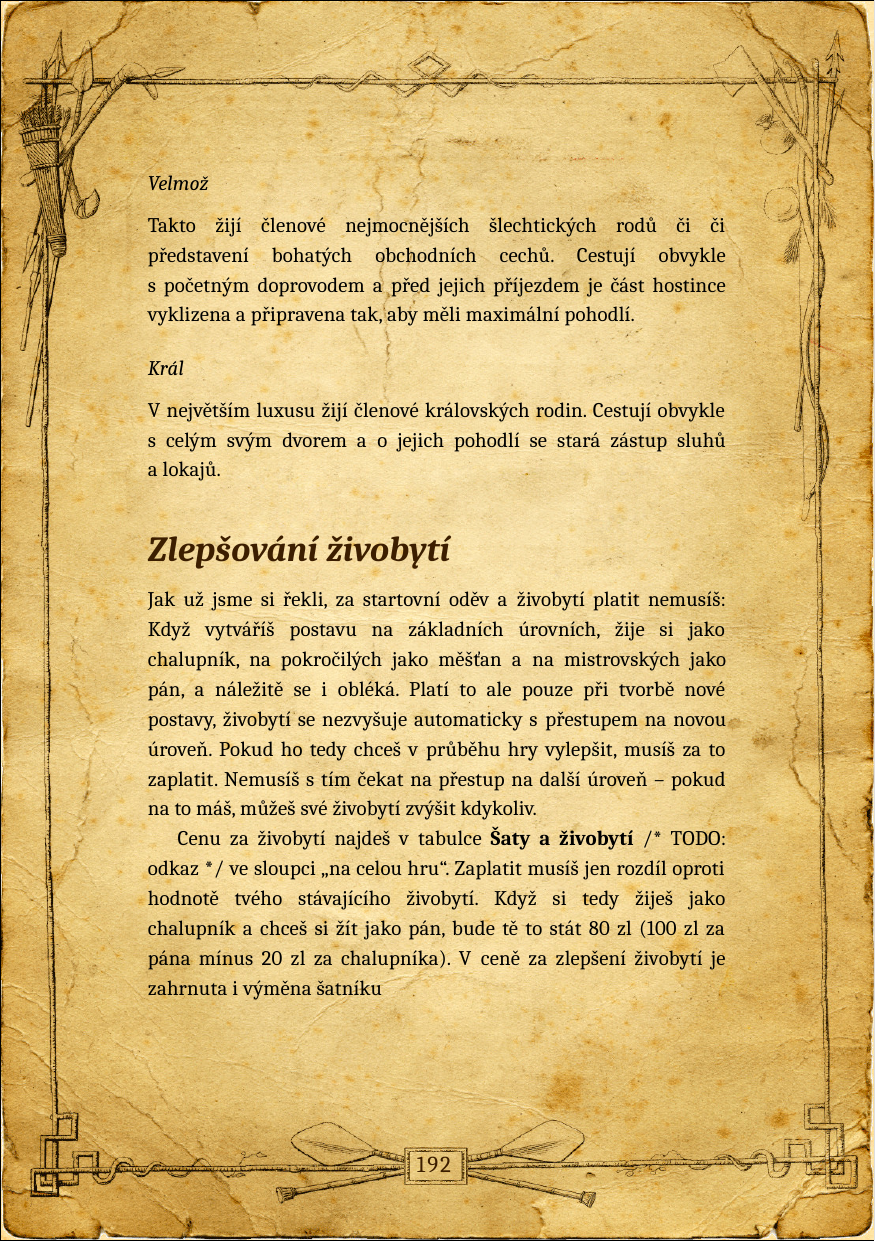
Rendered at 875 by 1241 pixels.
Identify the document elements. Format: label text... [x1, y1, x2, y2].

text V⁠ největším luxusu žijí členové královských rodin. Cestují obvykle s⁠ celým svým dvorem a⁠ o⁠ jejich pohodlí se stará zástup sluhů a⁠ lokajů. [148, 398, 726, 482]
text Jak už jsme si řekli, za startovní oděv a⁠ živobytí platit nemusíš: Když vytváříš postavu na základních úrovních, žije si jako chalupník, na pokročilých jako měšťan a⁠ na mistrovských jako pán, a⁠ náležitě se i⁠ obléká. Platí to ale pouze při tvorbě nové postavy, živobytí se nezvyšuje automaticky s⁠ přestupem na novou úroveň. Pokud ho tedy chceš v⁠ průběhu hry vylepšit, musíš za to zaplatit. Nemusíš s⁠ tím čekat na přestup na další úroveň – pokud na to máš, můžeš své živobytí zvýšit kdykoliv. Cenu za živobytí najdeš v⁠ tabulce Šaty a⁠ živobytí /* TODO: odkaz */ ve sloupci „na celou hru“. Zaplatit musíš jen rozdíl oproti hodnotě tvého stávajícího živobytí. Když si tedy žiješ jako chalupník a⁠ chceš si žít jako pán, bude tě to stát 80 zl (100 zl za pána mínus 20 zl za chalupníka). V⁠ ceně za zlepšení živobytí je zahrnuta i⁠ výměna šatníku [148, 588, 726, 1000]
picture [1, 1, 874, 1240]
subtitle Zlepšování živobytí [148, 529, 726, 570]
text Takto žijí členové nejmocnějších šlechtických rodů či či představení bohatých obchodních cechů. Cestují obvykle s⁠ početným doprovodem a⁠ před jejich příjezdem je část hostince vyklizena a⁠ připravena tak, aby měli maximální pohodlí. [148, 213, 726, 327]
text Velmož [148, 172, 726, 196]
text Král [148, 357, 726, 381]
